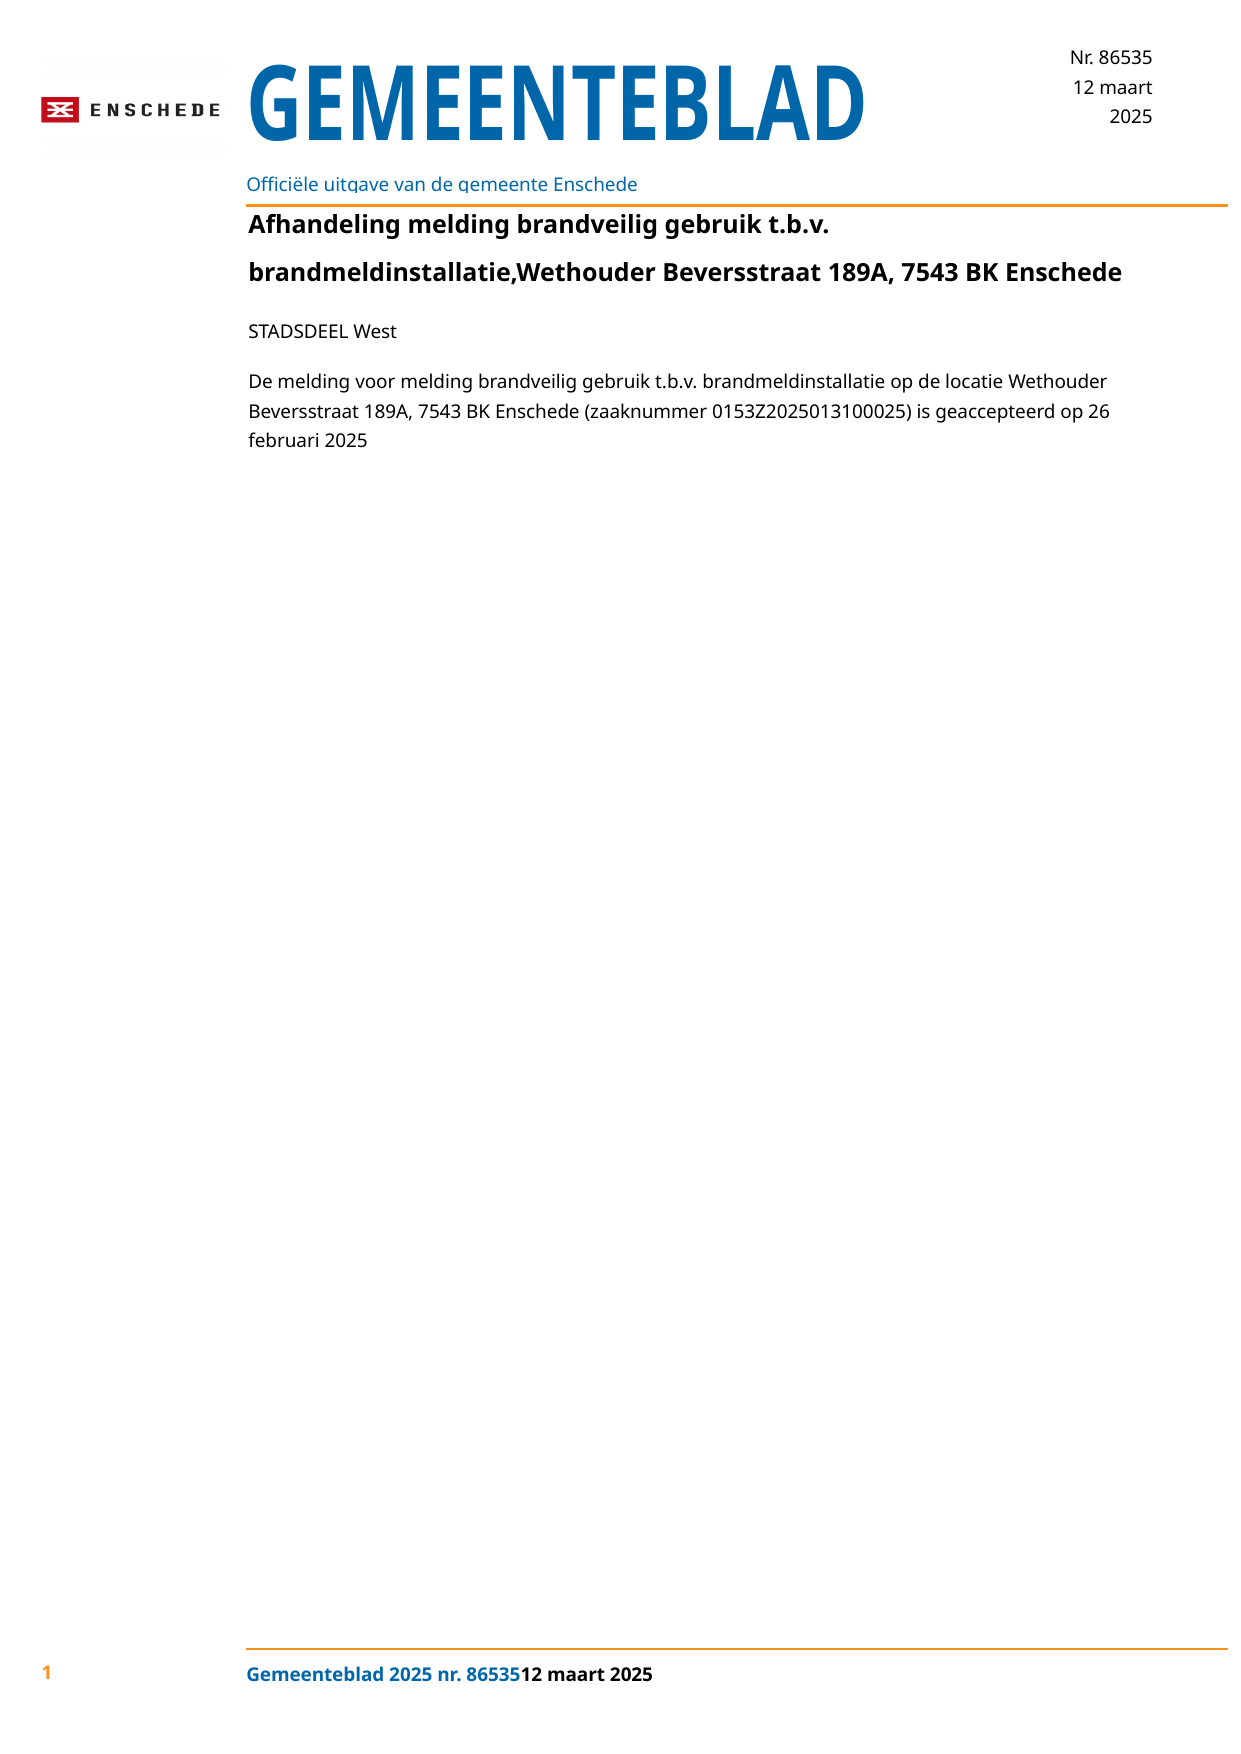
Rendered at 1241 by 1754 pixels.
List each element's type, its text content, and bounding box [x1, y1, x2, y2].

picture [41, 47, 231, 172]
text De melding voor melding brandveilig gebruik t.b.v. brandmeldinstallatie op de locatie Wethouder Beversstraat 189A, 7543 BK Enschede (zaaknummer 0153Z2025013100025) is geaccepteerd op 26 februari 2025 [248, 368, 1152, 453]
text STADSDEEL West [248, 318, 1152, 344]
text Afhandeling melding brandveilig gebruik t.b.v. brandmeldinstallatie,Wethouder Beversstraat 189A, 7543 BK Enschede [248, 207, 1152, 288]
